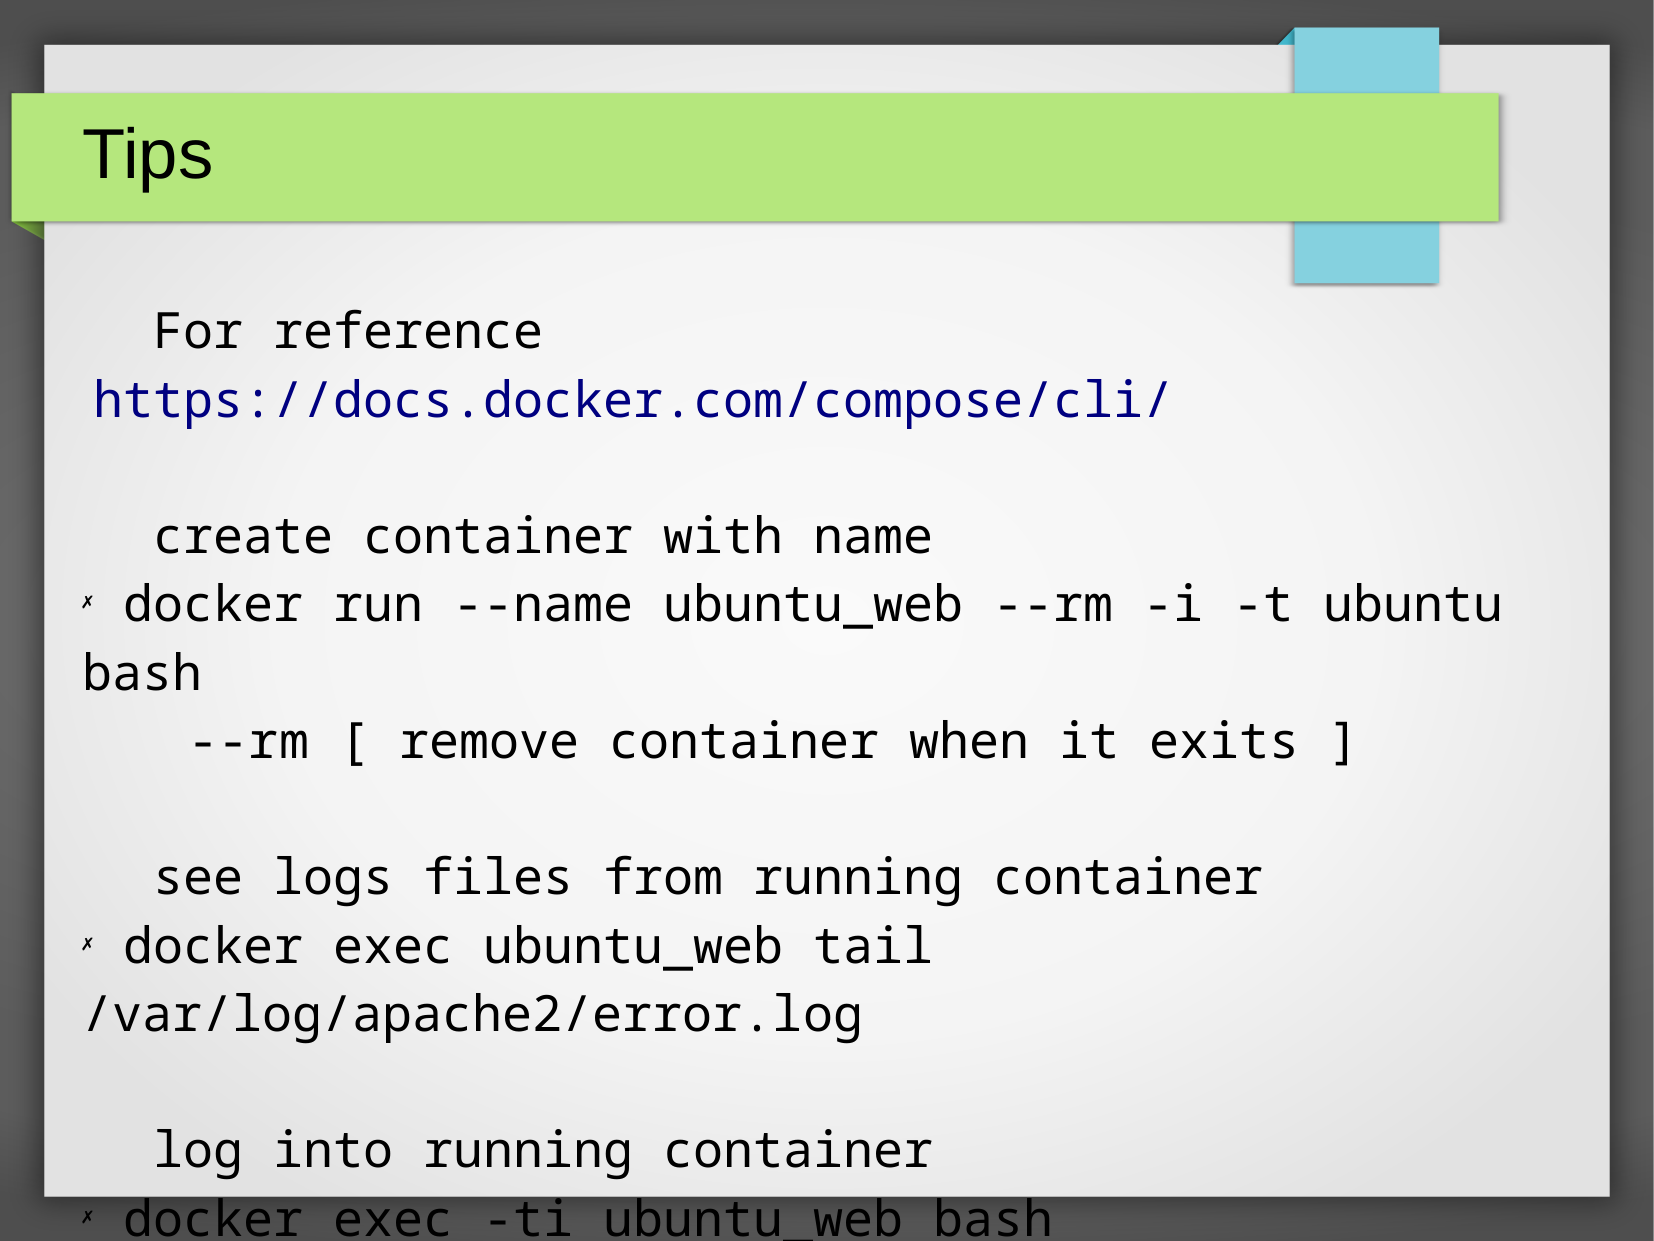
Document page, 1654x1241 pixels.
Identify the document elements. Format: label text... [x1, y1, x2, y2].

title Tips [82, 94, 1264, 213]
subtitle For reference https://docs.docker.com/compose/cli/ create container with name docker run --name ubuntu_web --rm -i -t ubuntu bash --rm [ remove container when it exits ] see logs files from running container docker exec ubuntu_web tail /var/log/apache2/error.log log into running container docker exec -ti ubuntu_web bash ** you can use container names instead of ids [82, 295, 1571, 1175]
picture [0, 0, 1654, 1241]
